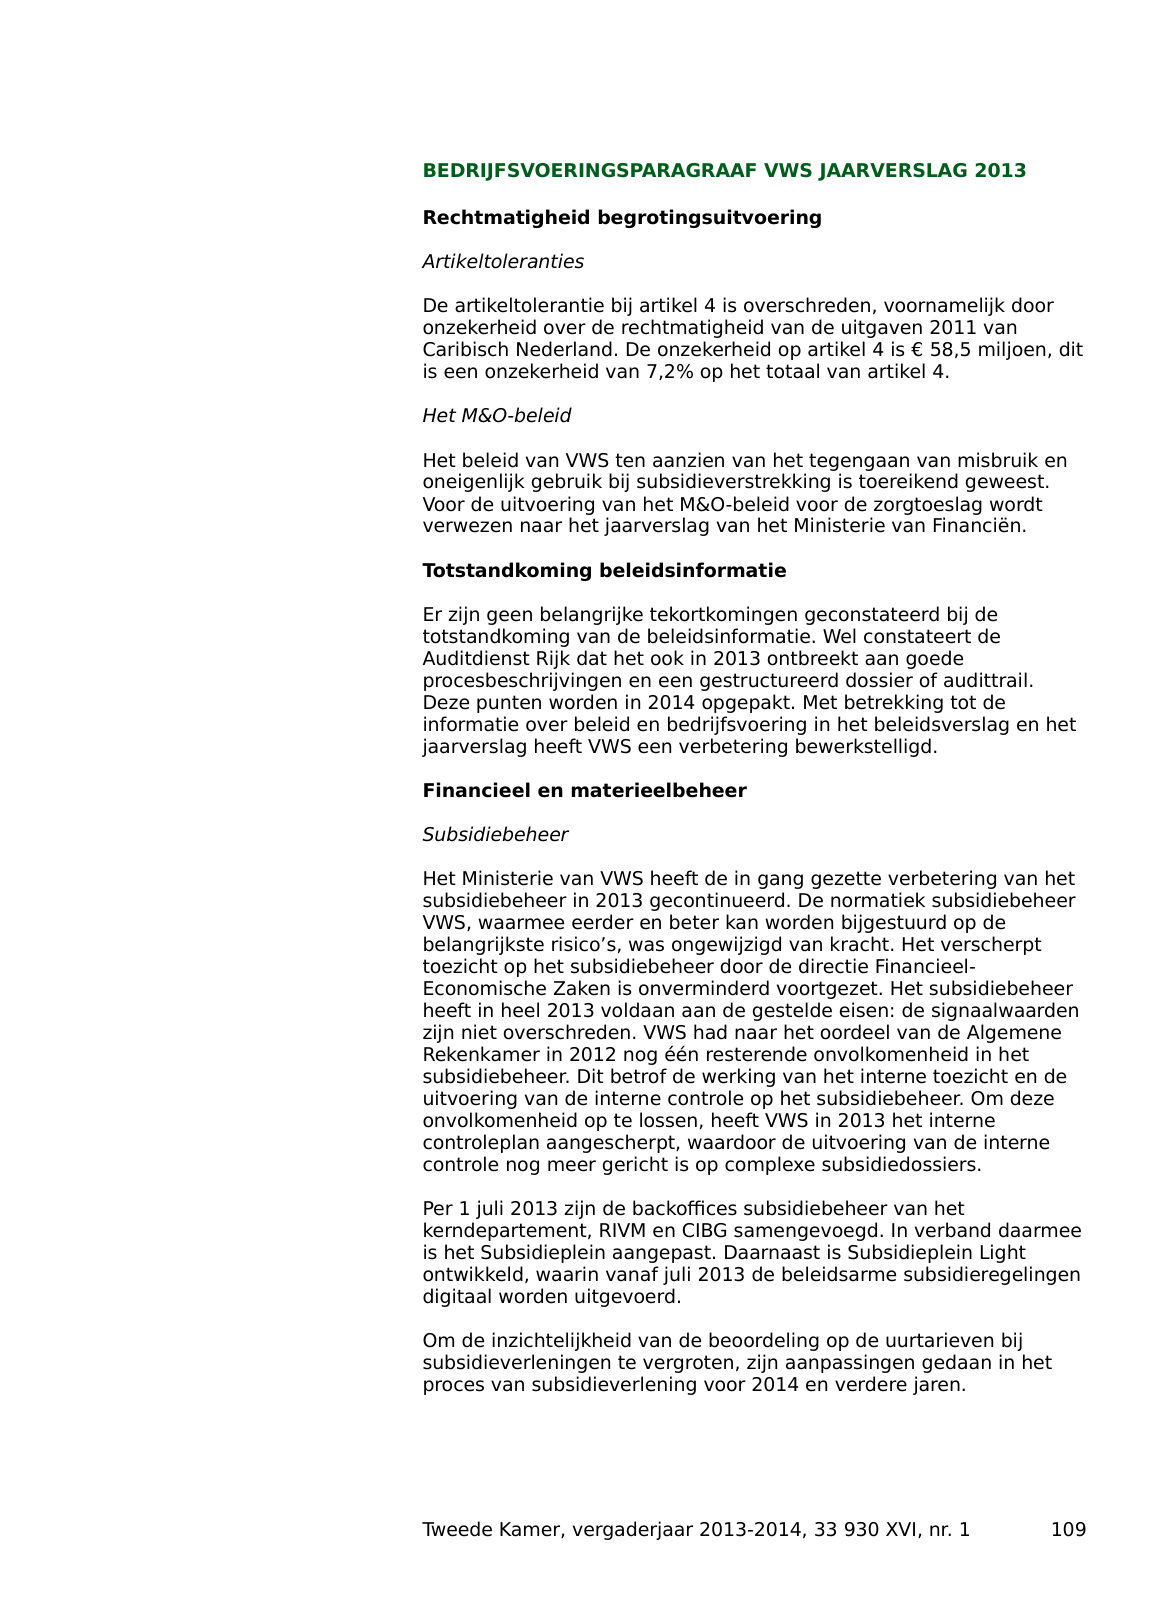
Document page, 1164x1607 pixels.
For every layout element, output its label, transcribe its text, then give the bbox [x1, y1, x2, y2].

text Om de inzichtelijkheid van de beoordeling op de uurtarieven bij subsidieverleningen te vergroten, zijn aanpassingen gedaan in het proces van subsidieverlening voor 2014 en verdere jaren. [422, 1330, 1087, 1396]
subtitle Het M&O-beleid [422, 405, 1087, 427]
text Het beleid van VWS ten aanzien van het tegengaan van misbruik en oneigenlijk gebruik bij subsidieverstrekking is toereikend geweest. Voor de uitvoering van het M&O-beleid voor de zorgtoeslag wordt verwezen naar het jaarverslag van het Ministerie van Financiën. [422, 449, 1087, 537]
subtitle Totstandkoming beleidsinformatie [422, 559, 1087, 582]
subtitle Subsidiebeheer [422, 824, 1087, 846]
subtitle Artikeltoleranties [422, 251, 1087, 273]
text Per 1 juli 2013 zijn de backoffices subsidiebeheer van het kerndepartement, RIVM en CIBG samengevoegd. In verband daarmee is het Subsidieplein aangepast. Daarnaast is Subsidieplein Light ontwikkeld, waarin vanaf juli 2013 de beleidsarme subsidieregelingen digitaal worden uitgevoerd. [422, 1198, 1087, 1308]
text Het Ministerie van VWS heeft de in gang gezette verbetering van het subsidiebeheer in 2013 gecontinueerd. De normatiek subsidiebeheer VWS, waarmee eerder en beter kan worden bijgestuurd op de belangrijkste risico’s, was ongewijzigd van kracht. Het verscherpt toezicht op het subsidiebeheer door de directie Financieel-Economische Zaken is onverminderd voortgezet. Het subsidiebeheer heeft in heel 2013 voldaan aan de gestelde eisen: de signaalwaarden zijn niet overschreden. VWS had naar het oordeel van de Algemene Rekenkamer in 2012 nog één resterende onvolkomenheid in het subsidiebeheer. Dit betrof de werking van het interne toezicht en de uitvoering van de interne controle op het subsidiebeheer. Om deze onvolkomenheid op te lossen, heeft VWS in 2013 het interne controleplan aangescherpt, waardoor de uitvoering van de interne controle nog meer gericht is op complexe subsidiedossiers. [422, 868, 1087, 1176]
subtitle Rechtmatigheid begrotingsuitvoering [422, 207, 1087, 229]
text Er zijn geen belangrijke tekortkomingen geconstateerd bij de totstandkoming van de beleidsinformatie. Wel constateert de Auditdienst Rijk dat het ook in 2013 ontbreekt aan goede procesbeschrijvingen en een gestructureerd dossier of audittrail. Deze punten worden in 2014 opgepakt. Met betrekking tot de informatie over beleid en bedrijfsvoering in het beleidsverslag en het jaarverslag heeft VWS een verbetering bewerkstelligd. [422, 604, 1087, 758]
text De artikeltolerantie bij artikel 4 is overschreden, voornamelijk door onzekerheid over de rechtmatigheid van de uitgaven 2011 van Caribisch Nederland. De onzekerheid op artikel 4 is € 58,5 miljoen, dit is een onzekerheid van 7,2% op het totaal van artikel 4. [422, 295, 1087, 383]
subtitle Financieel en materieelbeheer [422, 780, 1087, 802]
subtitle BEDRIJFSVOERINGSPARAGRAAF VWS JAARVERSLAG 2013 [422, 160, 1087, 182]
